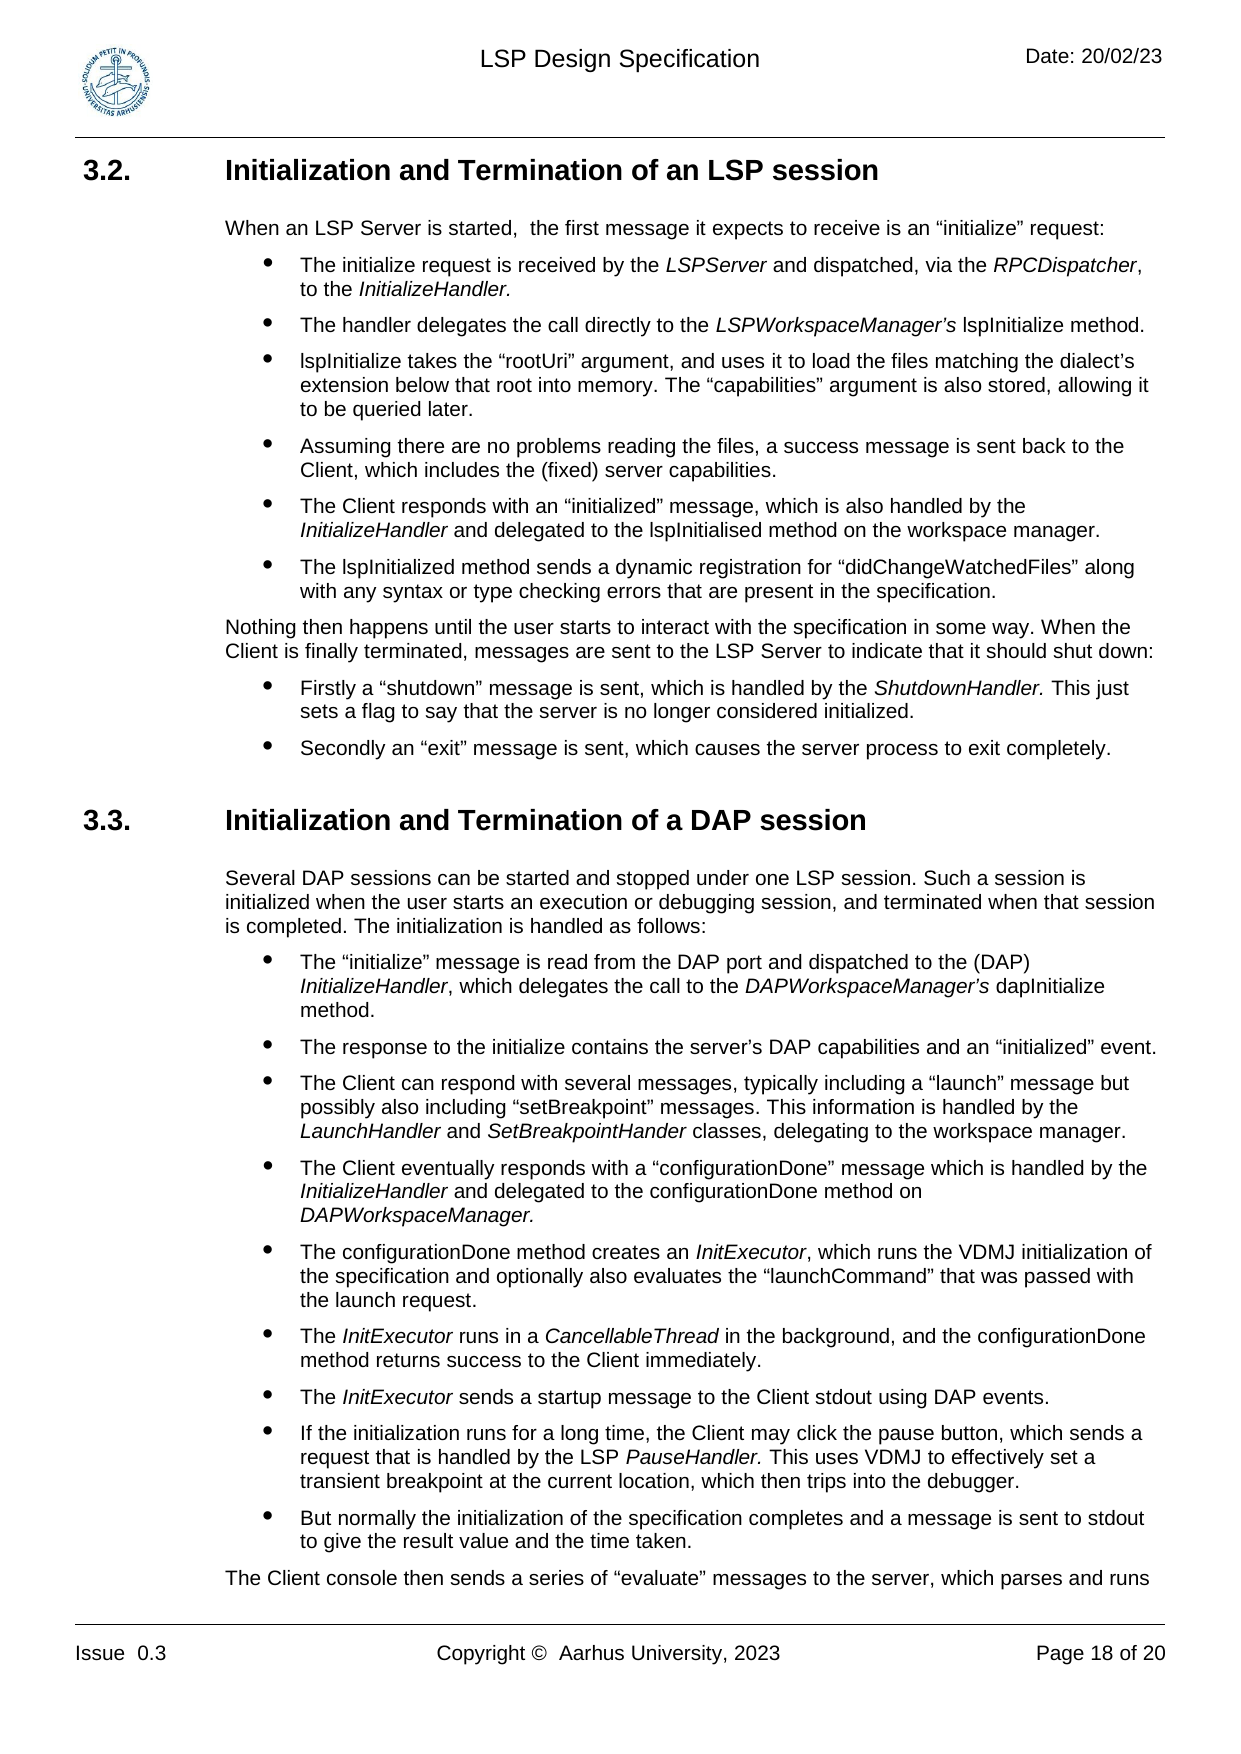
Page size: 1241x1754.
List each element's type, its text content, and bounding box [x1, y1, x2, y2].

list The initialize request is received by the LSPServer and dispatched, via the RPCDispatcher, to the InitializeHandler. [262, 253, 1165, 301]
list The Client eventually responds with a “configurationDone” message which is handled by the InitializeHandler and delegated to the configurationDone method on DAPWorkspaceManager. [262, 1156, 1165, 1228]
text When an LSP Server is started, the first message it expects to receive is an “initialize” request: [225, 216, 1165, 240]
list The InitExecutor runs in a CancellableThread in the background, and the configurationDone method returns success to the Client immediately. [262, 1324, 1165, 1372]
list The lspInitialized method sends a dynamic registration for “didChangeWatchedFiles” along with any syntax or type checking errors that are present in the specification. [262, 555, 1165, 603]
list The Client responds with an “initialized” message, which is also handled by the InitializeHandler and delegated to the lspInitialised method on the workspace manager. [262, 494, 1165, 542]
list The InitExecutor sends a startup message to the Client stdout using DAP events. [262, 1385, 1165, 1409]
list Assuming there are no problems reading the files, a success message is sent back to the Client, which includes the (fixed) server capabilities. [262, 434, 1165, 482]
list Secondly an “exit” message is sent, which causes the server process to exit completely. [262, 736, 1165, 760]
list The Client can respond with several messages, typically including a “launch” message but possibly also including “setBreakpoint” messages. This information is handled by the LaunchHandler and SetBreakpointHander classes, delegating to the workspace manager. [262, 1071, 1165, 1143]
list The “initialize” message is read from the DAP port and dispatched to the (DAP) InitializeHandler, which delegates the call to the DAPWorkspaceManager’s dapInitialize method. [262, 951, 1165, 1022]
text Several DAP sessions can be started and stopped under one LSP session. Such a session is initialized when the user starts an execution or debugging session, and terminated when that session is completed. The initialization is handled as follows: [225, 866, 1165, 938]
text The Client console then sends a series of “evaluate” messages to the server, which parses and runs [225, 1566, 1165, 1590]
subtitle Initialization and Termination of an LSP session [75, 153, 1165, 186]
picture [78, 44, 153, 120]
list The handler delegates the call directly to the LSPWorkspaceManager’s lspInitialize method. [262, 313, 1165, 337]
list The response to the initialize contains the server’s DAP capabilities and an “initialized” event. [262, 1035, 1165, 1059]
subtitle Initialization and Termination of a DAP session [75, 803, 1165, 836]
list The configurationDone method creates an InitExecutor, which runs the VDMJ initialization of the specification and optionally also evaluates the “launchCommand” that was passed with the launch request. [262, 1240, 1165, 1312]
text Nothing then happens until the user starts to interact with the specification in some way. When the Client is finally terminated, messages are sent to the LSP Server to indicate that it should shut down: [225, 615, 1165, 663]
list Firstly a “shutdown” message is sent, which is handled by the ShutdownHandler. This just sets a flag to say that the server is no longer considered initialized. [262, 676, 1165, 724]
list But normally the initialization of the specification completes and a message is sent to stdout to give the result value and the time taken. [262, 1506, 1165, 1554]
list If the initialization runs for a long time, the Client may click the pause button, which sends a request that is handled by the LSP PauseHandler. This uses VDMJ to effectively set a transient breakpoint at the current location, which then trips into the debugger. [262, 1421, 1165, 1493]
list lspInitialize takes the “rootUri” argument, and uses it to load the files matching the dialect’s extension below that root into memory. The “capabilities” argument is also stored, allowing it to be queried later. [262, 350, 1165, 422]
